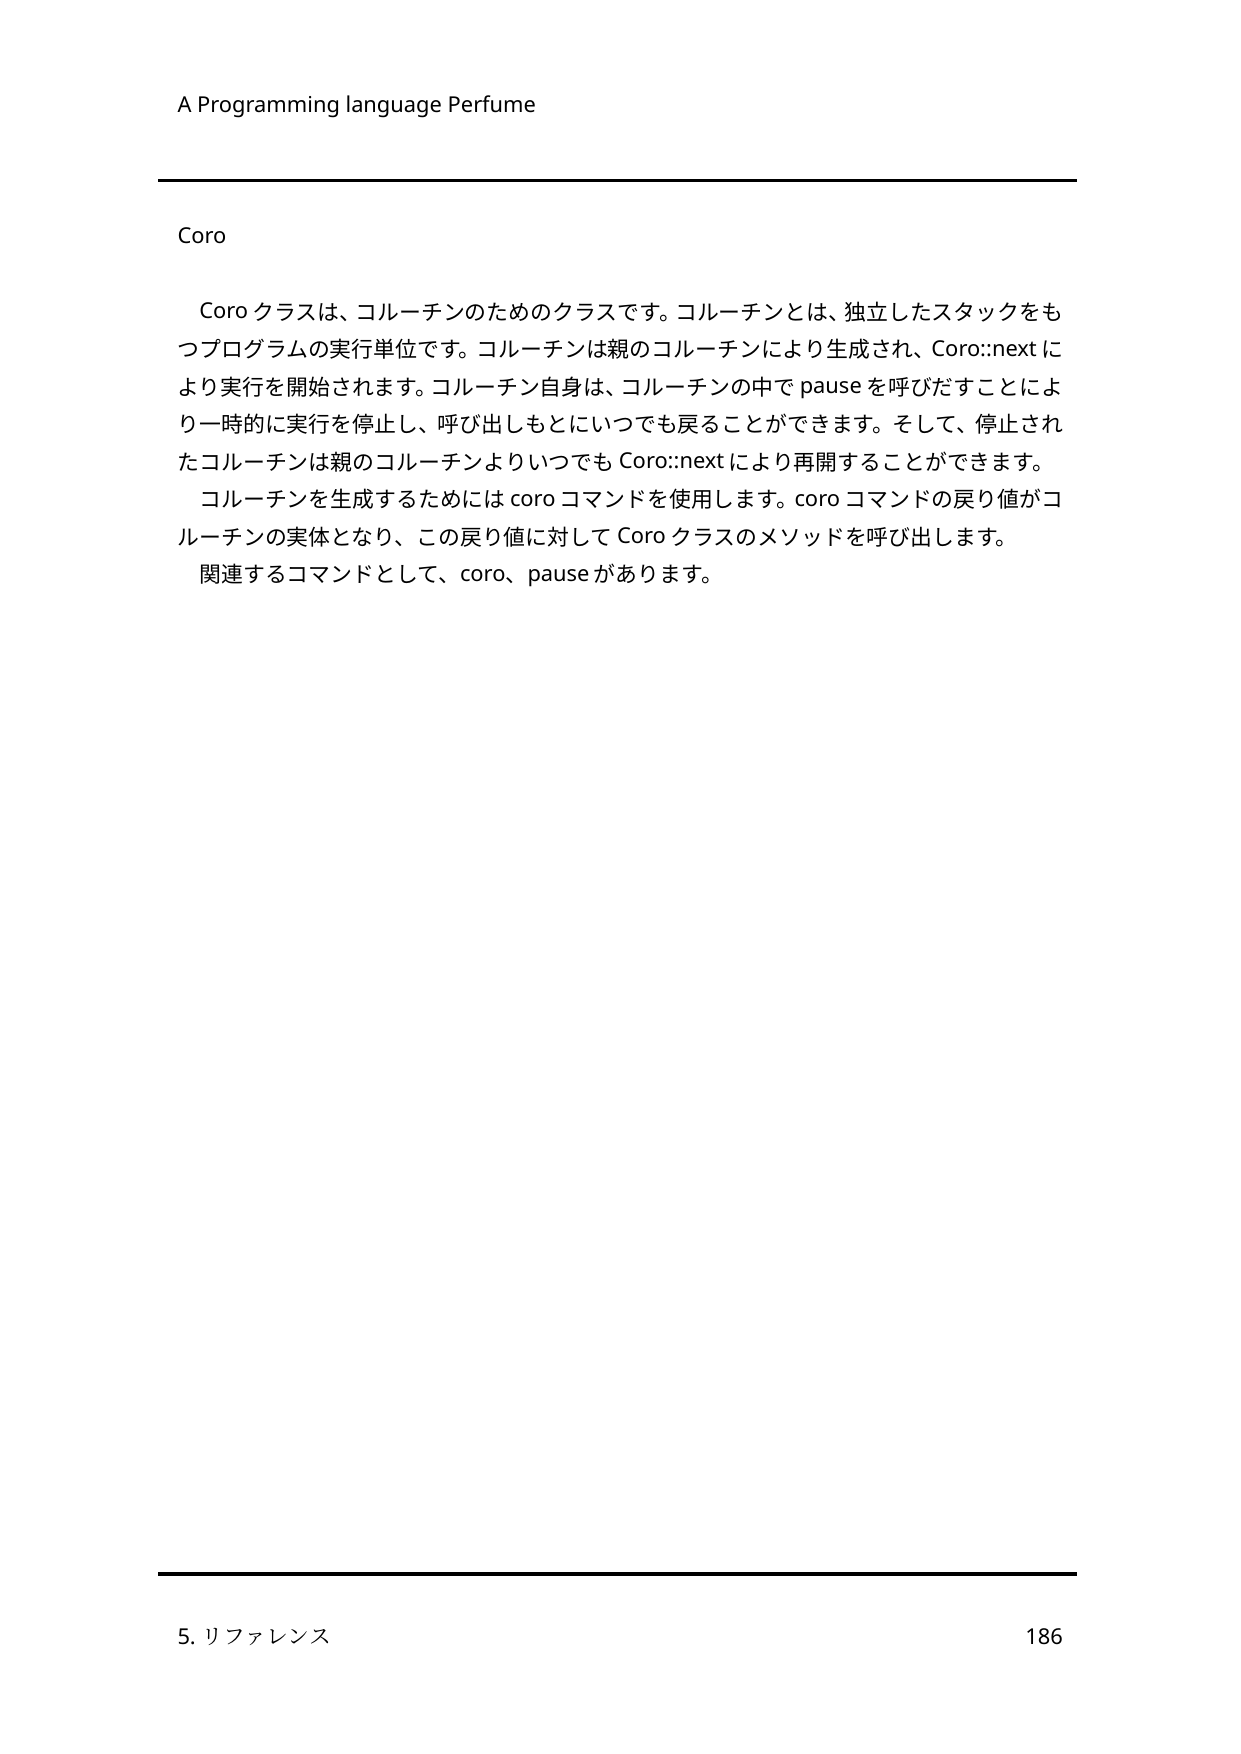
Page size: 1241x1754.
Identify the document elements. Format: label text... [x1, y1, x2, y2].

text Coroクラスは、コルーチンのためのクラスです。コルーチンとは、独立したスタックをもつプログラムの実行単位です。コルーチンは親のコルーチンにより生成され、Coro::nextにより実行を開始されます。コルーチン自身は、コルーチンの中でpauseを呼びだすことにより一時的に実行を停止し、呼び出しもとにいつでも戻ることができます。そして、停止されたコルーチンは親のコルーチンよりいつでもCoro::nextにより再開することができます。 [177, 292, 1063, 479]
text 関連するコマンドとして、coro、pauseがあります。 [177, 554, 1063, 592]
subtitle Coro [177, 217, 1063, 254]
text コルーチンを生成するためにはcoroコマンドを使用します。coroコマンドの戻り値がコルーチンの実体となり、この戻り値に対してCoroクラスのメソッドを呼び出します。 [177, 479, 1063, 554]
